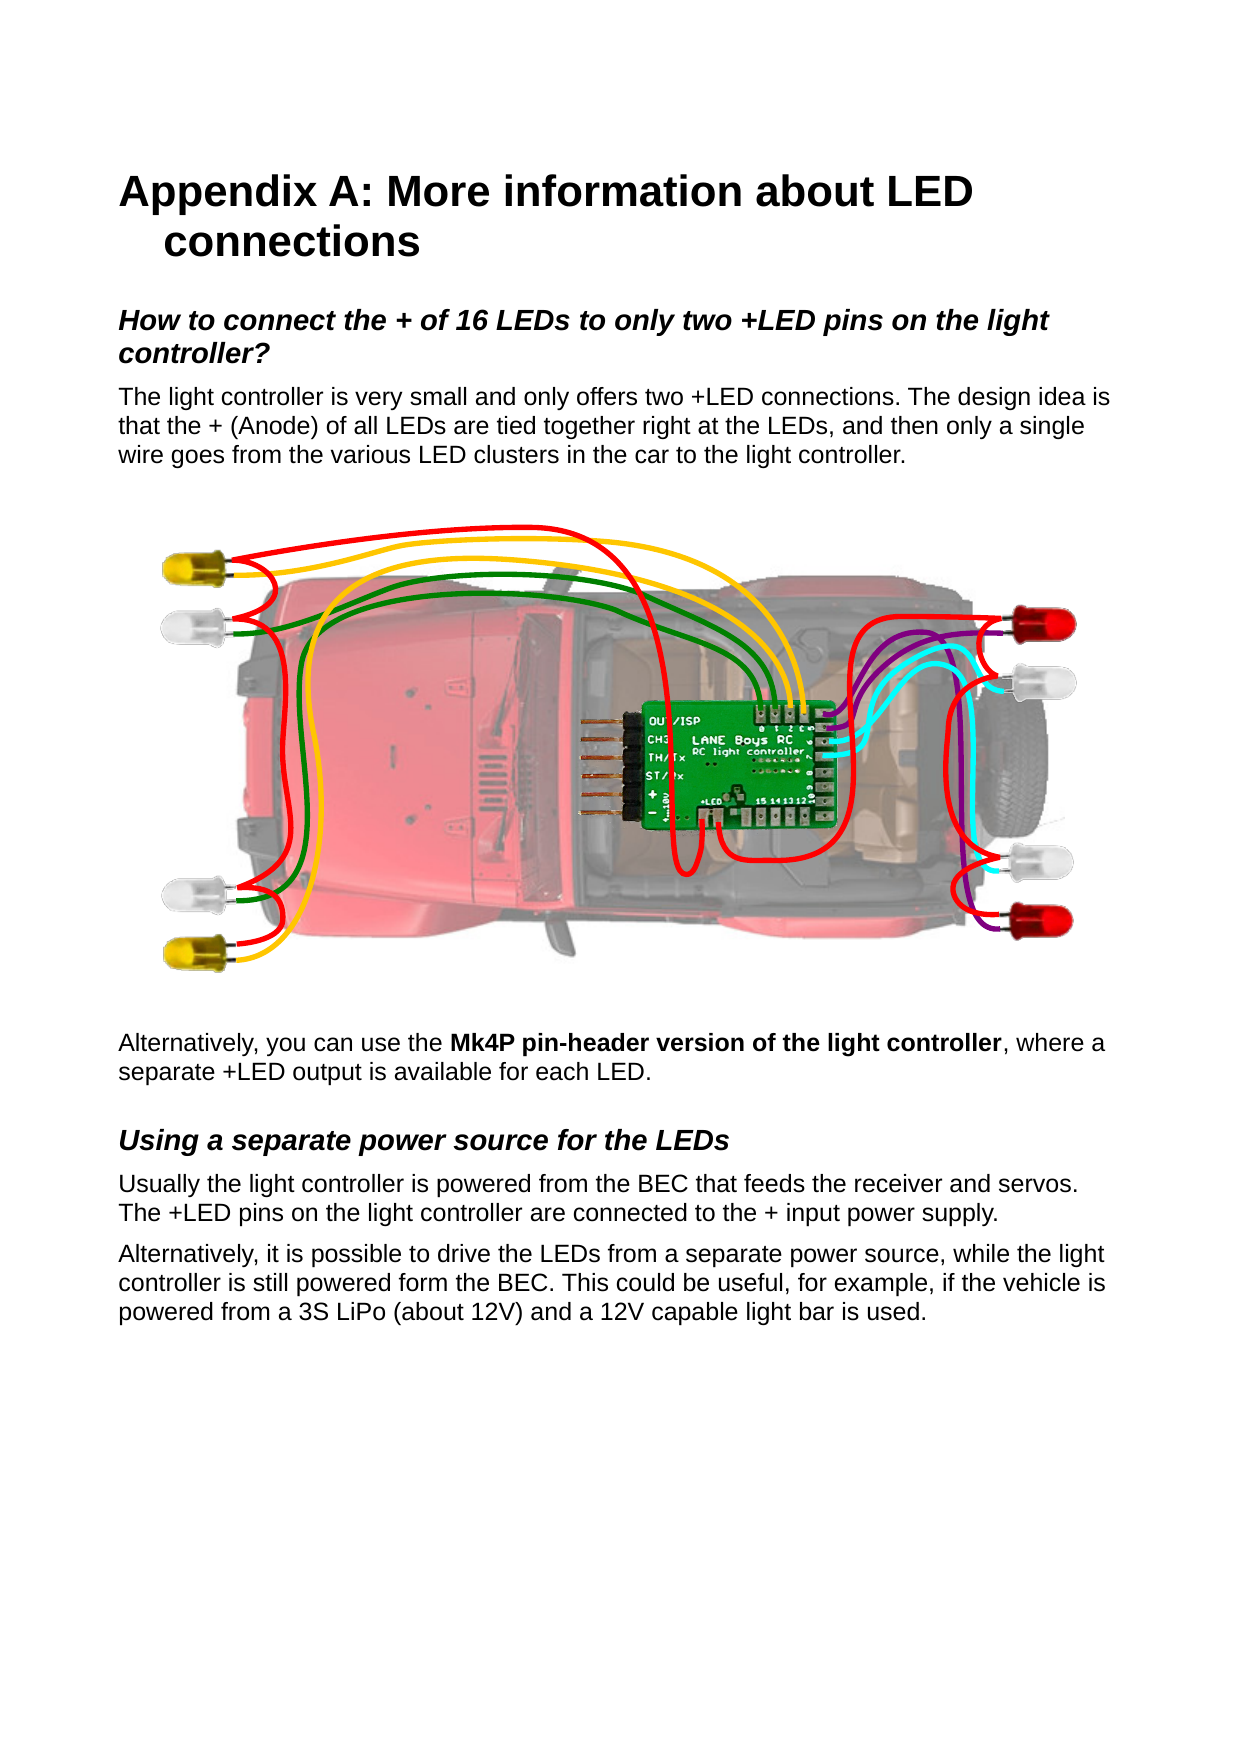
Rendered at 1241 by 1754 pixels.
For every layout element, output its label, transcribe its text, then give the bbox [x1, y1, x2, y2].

subtitle How to connect the + of 16 LEDs to only two +LED pins on the light controller? [118, 303, 1122, 370]
subtitle Appendix A: More information about LED connections [118, 165, 1122, 266]
text Alternatively, you can use the Mk4P pin-header version of the light controller, where a separate +LED output is available for each LED. [118, 481, 1122, 1085]
text Alternatively, it is possible to drive the LEDs from a separate power source, while the light controller is still powered form the BEC. This could be useful, for example, if the vehicle is powered from a 3S LiPo (about 12V) and a 12V capable light bar is used. [118, 1239, 1122, 1325]
subtitle Using a separate power source for the LEDs [118, 1123, 1122, 1156]
text The light controller is very small and only offers two +LED connections. The design idea is that the + (Anode) of all LEDs are tied together right at the LEDs, and then only a single wire goes from the various LED clusters in the car to the light controller. [118, 382, 1122, 469]
text Usually the light controller is powered from the BEC that feeds the receiver and servos. The +LED pins on the light controller are connected to the + input power supply. [118, 1169, 1122, 1226]
